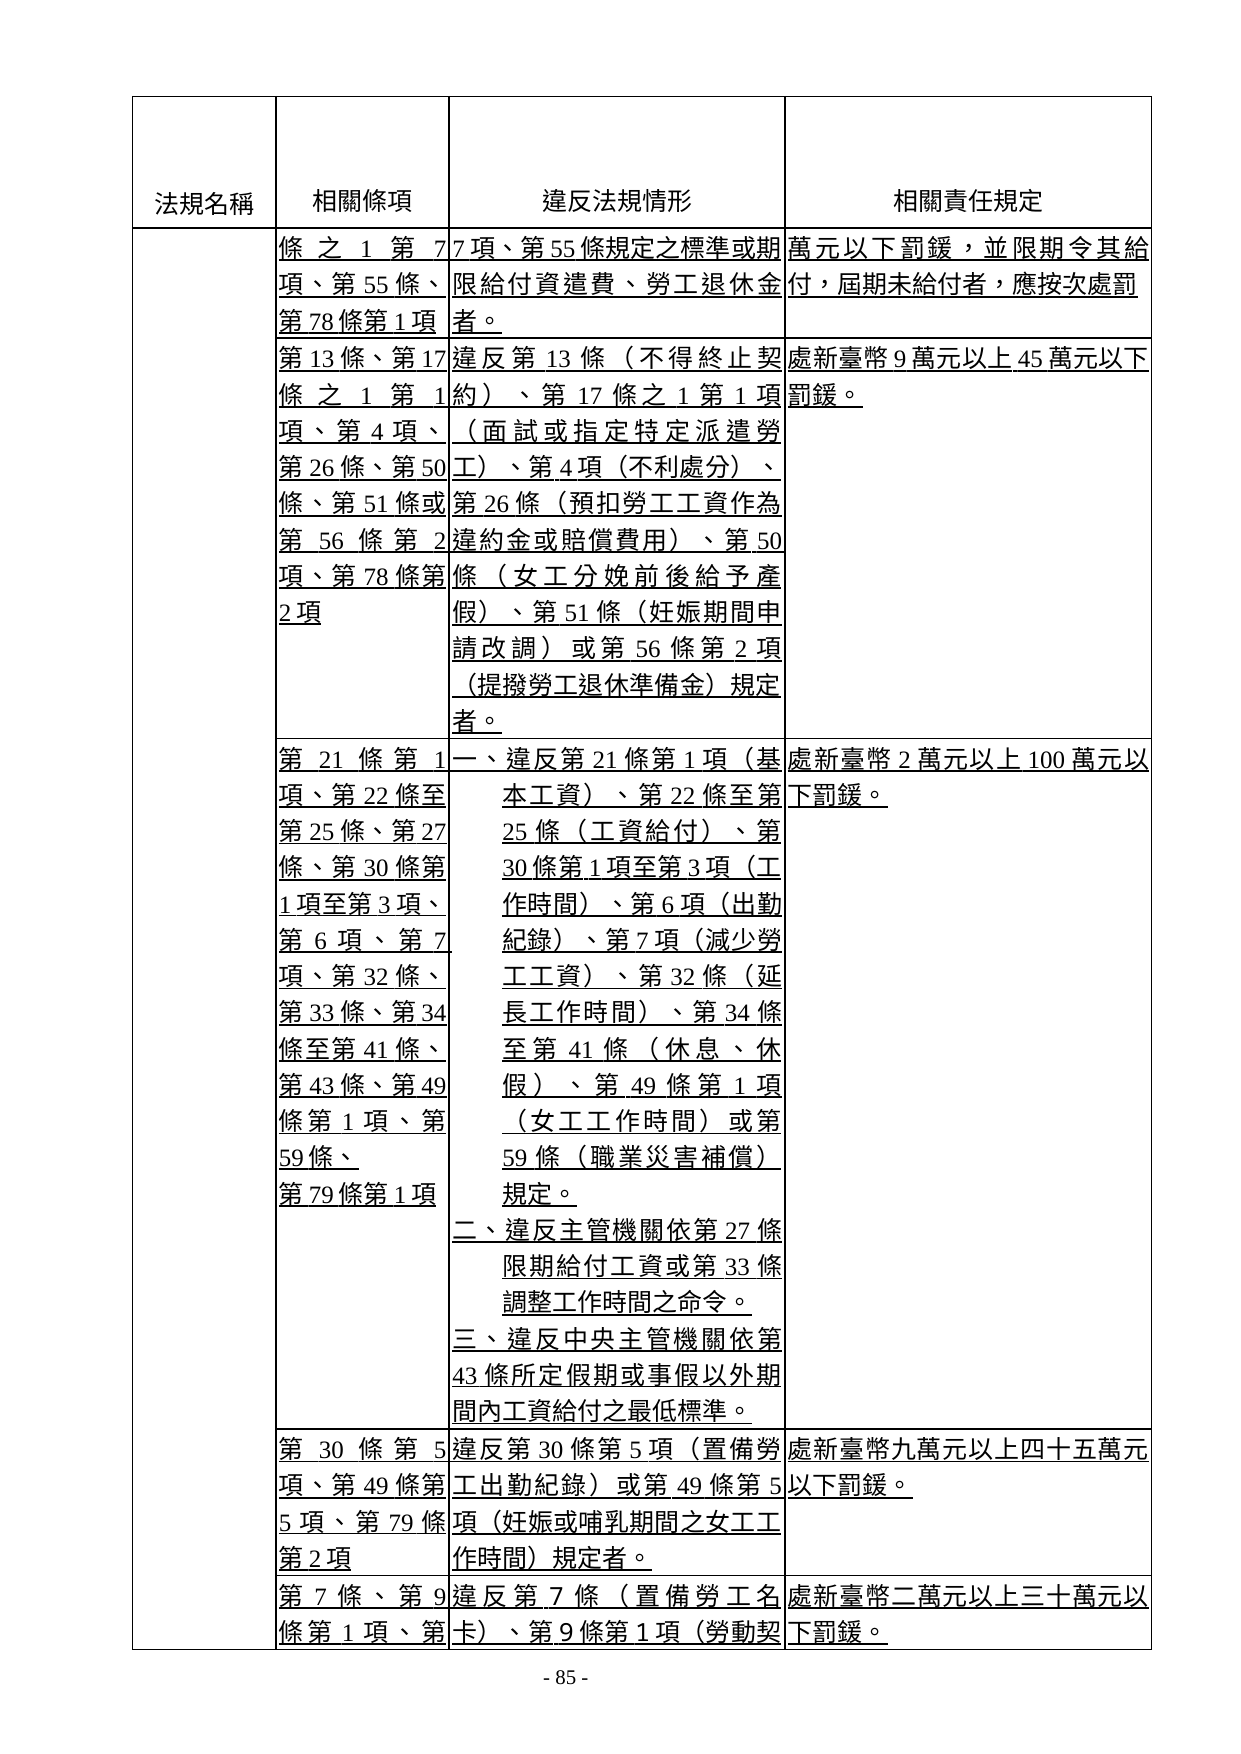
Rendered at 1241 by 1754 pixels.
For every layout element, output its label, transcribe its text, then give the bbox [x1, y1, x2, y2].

table_cell [133, 229, 275, 1648]
table_cell 第21條第1項、第22條至第25條、第27條、第30條第1項至第3項、第6項、第7項、第32條、第33條、第34條至第41條、第43條、第49條第1項、第59條、 第79條第1項 [277, 739, 448, 1428]
table_cell 一、違反第21條第1項（基本工資）、第22條至第25條（工資給付）、第30條第1項至第3項（工作時間）、第6項（出勤紀錄）、第7項（減少勞工工資）、第32條（延長工作時間）、第34條至第41條（休息、休假）、第49條第1項（女工工作時間）或第59條（職業災害補償）規定。 二、違反主管機關依第27條限期給付工資或第33條調整工作時間之命令。 三、違反中央主管機關依第43條所定假期或事假以外期間內工資給付之最低標準。 [450, 739, 784, 1428]
table_cell 違反第7條（置備勞工名卡）、第9條第1項（勞動契 [450, 1576, 784, 1648]
table_cell 第30條第5項、第49條第5項、第79條第2項 [277, 1430, 448, 1574]
table_cell 違反第30條第5項（置備勞工出勤紀錄）或第49條第5項（妊娠或哺乳期間之女工工作時間）規定者。 [450, 1430, 784, 1574]
table_cell 處新臺幣2萬元以上100萬元以下罰鍰。 [786, 739, 1151, 1428]
table_cell 第13條、第17條之1第1項、第4項、第26條、第50條、第51條或第56條第2項、第78條第2項 [277, 339, 448, 738]
table_cell 條（女工分娩前後給予產假）、第51條（妊娠期間申請改調）或第56條第2項（提撥勞工退休準備金）規定者。 [450, 552, 784, 738]
table_cell 第7條、第9條第1項、第 [277, 1576, 448, 1648]
table_cell 違反第13條（不得終止契約）、第17條之1第1項（面試或指定特定派遣勞工）、第4項（不利處分）、第26條（預扣勞工工資作為違約金或賠償費用）、第50 [450, 339, 784, 551]
table_header 違反法規情形 [450, 97, 784, 227]
table_cell 萬元以下罰鍰，並限期令其給付，屆期未給付者，應按次處罰 [786, 229, 1151, 337]
table_cell 處新臺幣二萬元以上三十萬元以下罰鍰。 [786, 1576, 1151, 1648]
table_header 相關責任規定 [786, 97, 1151, 227]
table_cell 7項、第55條規定之標準或期限給付資遣費、勞工退休金者。 [450, 229, 784, 337]
table_cell 條之1第7項、第55條、第78條第1項 [277, 229, 448, 337]
table_header 法規名稱 [133, 97, 275, 227]
table_header 相關條項 [277, 97, 448, 227]
table_cell 處新臺幣9萬元以上45萬元以下罰鍰。 [786, 339, 1151, 738]
table_cell 處新臺幣九萬元以上四十五萬元以下罰鍰。 [786, 1430, 1151, 1574]
